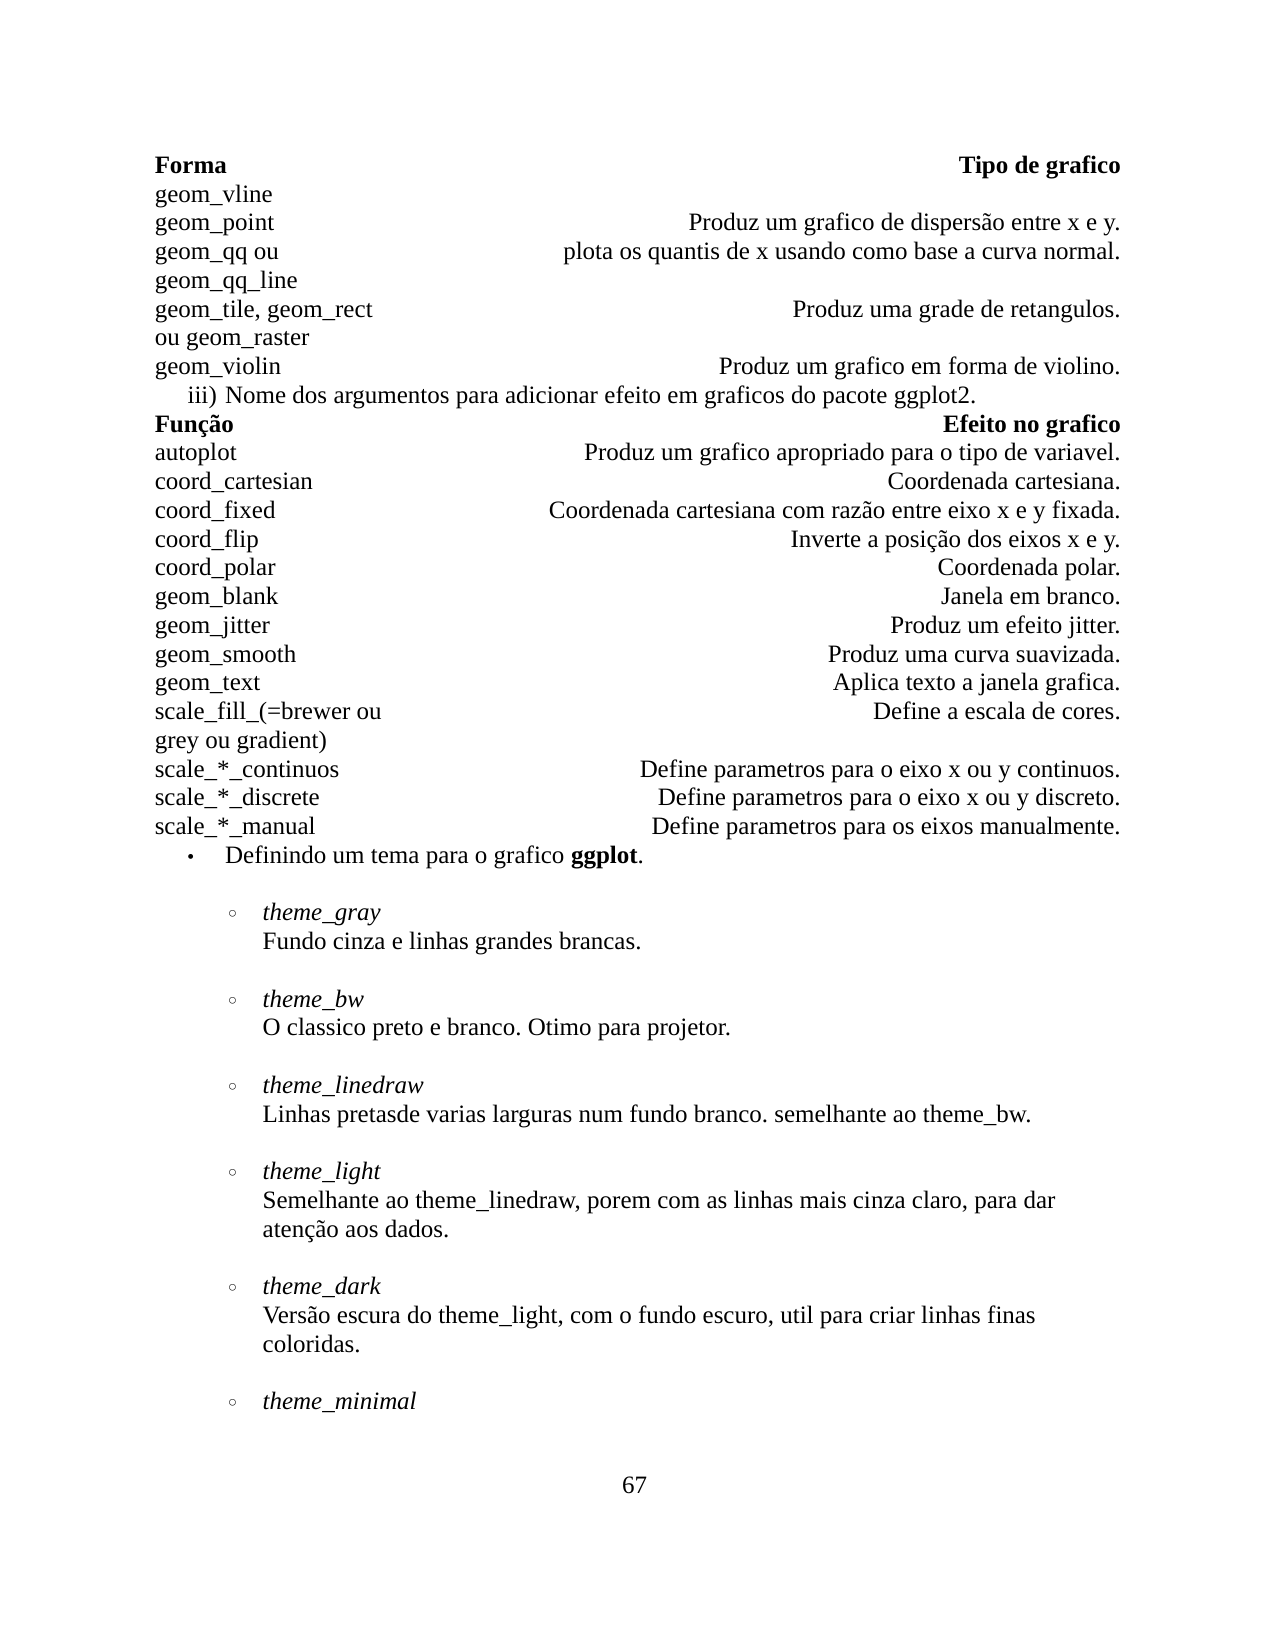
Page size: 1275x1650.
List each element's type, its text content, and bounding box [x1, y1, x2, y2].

list theme_bw O classico preto e branco. Otimo para projetor. [225, 984, 1125, 1070]
table_cell geom_blank [150, 581, 394, 610]
table_cell coord_cartesian [150, 466, 394, 495]
table_cell Coordenada polar. [394, 553, 1125, 581]
table_cell Define parametros para o eixo x ou y discreto. [394, 783, 1125, 811]
table_header Efeito no grafico [394, 409, 1125, 437]
table_cell coord_polar [150, 553, 394, 581]
table_cell coord_fixed [150, 495, 394, 524]
table_cell Janela em branco. [394, 581, 1125, 610]
list Nome dos argumentos para adicionar efeito em graficos do pacote ggplot2. [187, 380, 1125, 409]
table_cell geom_text [150, 668, 394, 696]
table_cell geom_vline [150, 179, 382, 207]
table_cell Coordenada cartesiana. [394, 466, 1125, 495]
table_cell Produz um grafico de dispersão entre x e y. [382, 208, 1125, 236]
table_cell geom_smooth [150, 639, 394, 667]
table_cell scale_*_discrete [150, 783, 394, 811]
table_cell geom_violin [150, 351, 382, 380]
table_header Forma [150, 150, 382, 179]
list theme_light Semelhante ao theme_linedraw, porem com as linhas mais cinza claro, para dar atenção aos dados. [225, 1156, 1125, 1271]
table_header Tipo de grafico [382, 150, 1125, 179]
table_cell [382, 179, 1125, 207]
table_cell Produz um efeito jitter. [394, 610, 1125, 639]
table_cell Define a escala de cores. [394, 696, 1125, 754]
table_cell scale_fill_(=brewer ou grey ou gradient) [150, 696, 394, 754]
list theme_dark Versão escura do theme_light, com o fundo escuro, util para criar linhas finas coloridas. [225, 1271, 1125, 1386]
table_cell autoplot [150, 438, 394, 466]
table_cell Inverte a posição dos eixos x e y. [394, 524, 1125, 552]
table_cell Produz um grafico em forma de violino. [382, 351, 1125, 380]
table_cell geom_tile, geom_rect ou geom_raster [150, 294, 382, 351]
table_cell Define parametros para o eixo x ou y continuos. [394, 754, 1125, 782]
table_cell coord_flip [150, 524, 394, 552]
table_cell Coordenada cartesiana com razão entre eixo x e y fixada. [394, 495, 1125, 524]
table_cell plota os quantis de x usando como base a curva normal. [382, 236, 1125, 294]
list theme_gray Fundo cinza e linhas grandes brancas. [225, 897, 1125, 984]
table_header Função [150, 409, 394, 437]
table_cell scale_*_manual [150, 811, 394, 840]
list Definindo um tema para o grafico ggplot. [187, 840, 1125, 897]
table_cell geom_point [150, 208, 382, 236]
list theme_linedraw Linhas pretasde varias larguras num fundo branco. semelhante ao theme_bw. [225, 1070, 1125, 1156]
table_cell Produz um grafico apropriado para o tipo de variavel. [394, 438, 1125, 466]
table_cell geom_qq ou geom_qq_line [150, 236, 382, 294]
list theme_minimal [225, 1386, 1125, 1415]
table_cell geom_jitter [150, 610, 394, 639]
table_cell Aplica texto a janela grafica. [394, 668, 1125, 696]
table_cell Define parametros para os eixos manualmente. [394, 811, 1125, 840]
table_cell Produz uma curva suavizada. [394, 639, 1125, 667]
table_cell Produz uma grade de retangulos. [382, 294, 1125, 351]
table_cell scale_*_continuos [150, 754, 394, 782]
